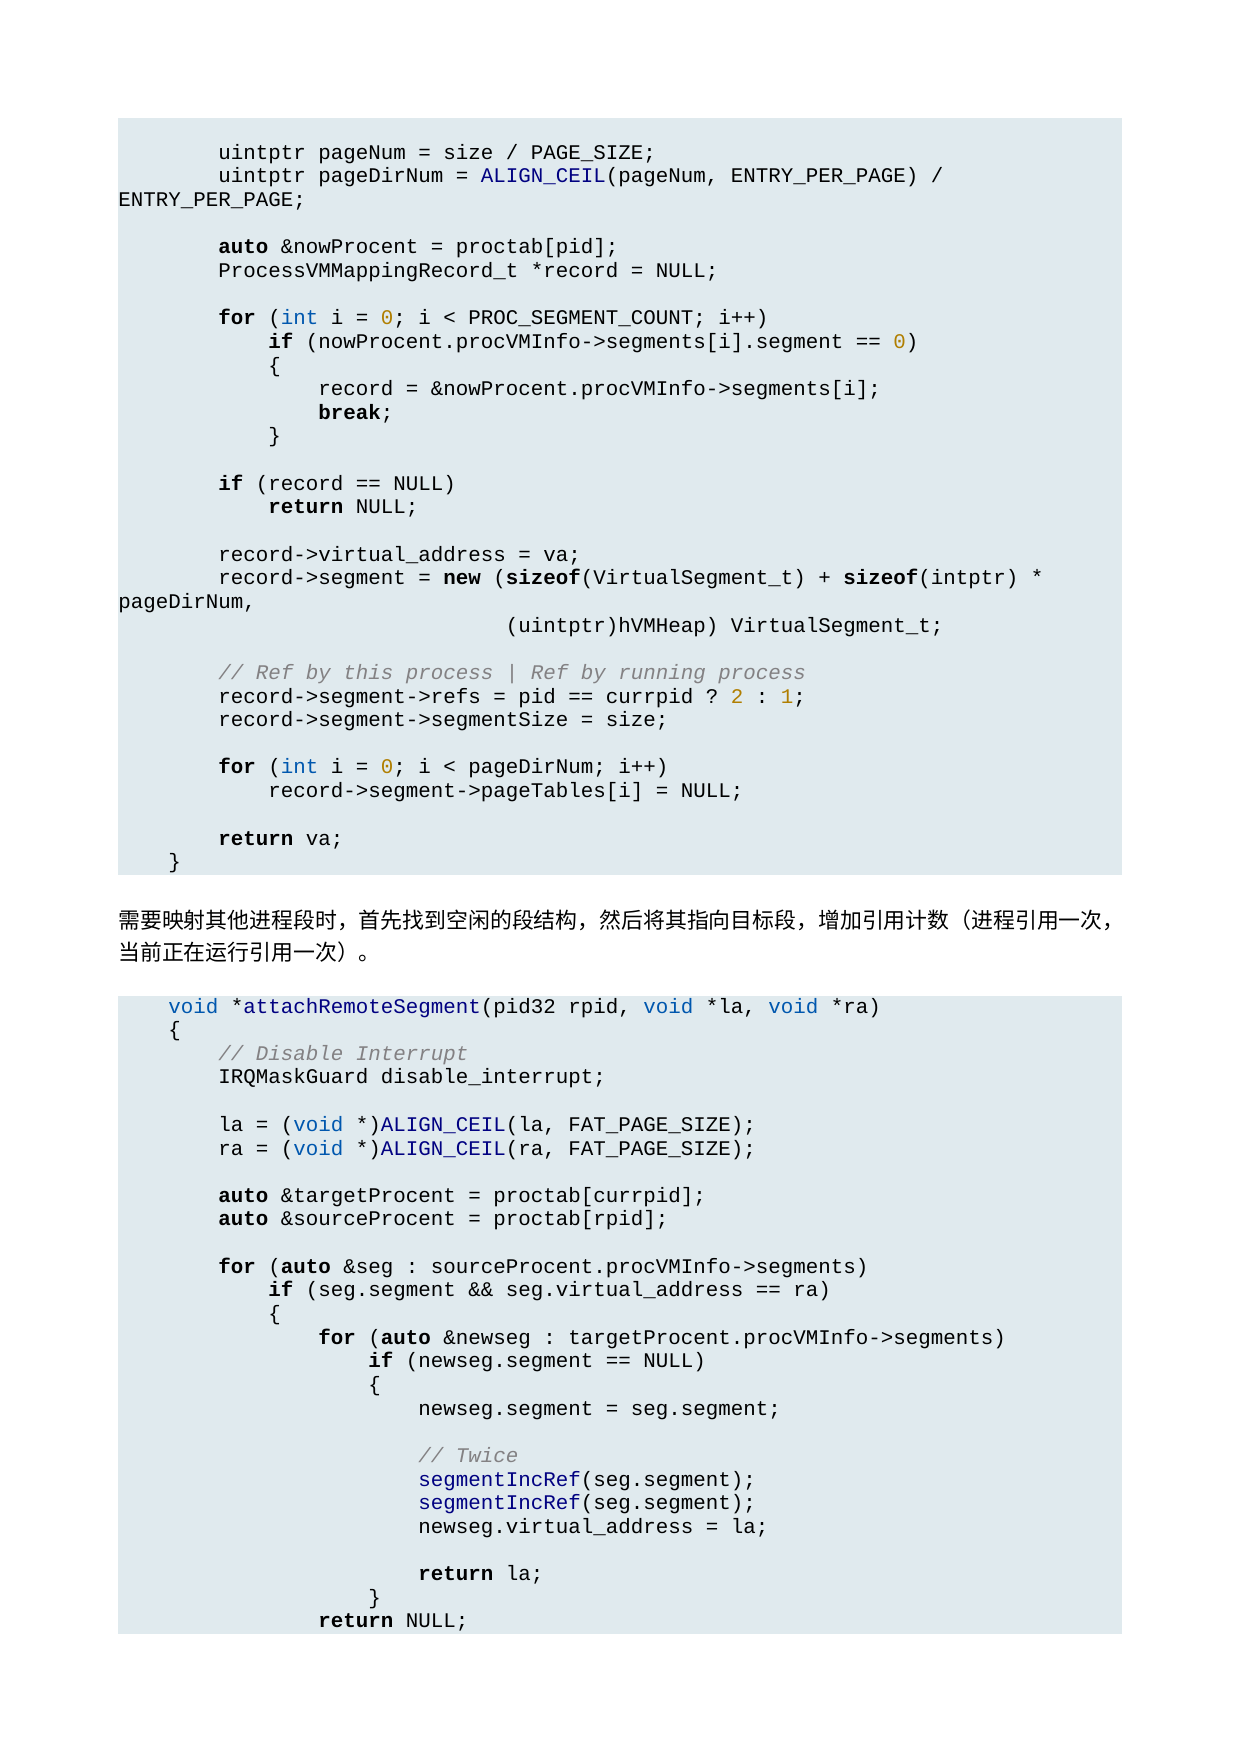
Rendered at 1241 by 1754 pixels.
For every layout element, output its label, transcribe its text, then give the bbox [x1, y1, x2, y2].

text ra = (void *)ALIGN_CEIL(ra, FAT_PAGE_SIZE); [118, 1137, 1122, 1161]
text 需要映射其他进程段时，首先找到空闲的段结构，然后将其指向目标段，增加引用计数（进程引用一次，当前正在运行引用一次）。 [118, 903, 1122, 967]
text IRQMaskGuard disable_interrupt; [118, 1067, 1122, 1090]
text newseg.segment = seg.segment; [118, 1398, 1122, 1421]
text uintptr pageNum = size / PAGE_SIZE; [118, 142, 1122, 165]
text if (nowProcent.procVMInfo->segments[i].segment == 0) [118, 331, 1122, 354]
text } [118, 426, 1122, 449]
text segmentIncRef(seg.segment); [118, 1492, 1122, 1516]
text if (newseg.segment == NULL) [118, 1350, 1122, 1374]
text if (seg.segment && seg.virtual_address == ra) [118, 1279, 1122, 1303]
text return la; [118, 1563, 1122, 1587]
text (uintptr)hVMHeap) VirtualSegment_t; [118, 615, 1122, 638]
text auto &nowProcent = proctab[pid]; [118, 236, 1122, 260]
text // Ref by this process | Ref by running process [118, 662, 1122, 686]
text record->segment->segmentSize = size; [118, 709, 1122, 733]
text ProcessVMMappingRecord_t *record = NULL; [118, 260, 1122, 284]
text auto &sourceProcent = proctab[rpid]; [118, 1208, 1122, 1232]
text } [118, 1587, 1122, 1610]
text segmentIncRef(seg.segment); [118, 1468, 1122, 1492]
text for (auto &newseg : targetProcent.procVMInfo->segments) [118, 1327, 1122, 1350]
text if (record == NULL) [118, 473, 1122, 496]
text newseg.virtual_address = la; [118, 1516, 1122, 1539]
text // Twice [118, 1445, 1122, 1468]
text record->segment->refs = pid == currpid ? 2 : 1; [118, 686, 1122, 709]
text auto &targetProcent = proctab[currpid]; [118, 1185, 1122, 1208]
text void *attachRemoteSegment(pid32 rpid, void *la, void *ra) [118, 996, 1122, 1019]
text record->segment = new (sizeof(VirtualSegment_t) + sizeof(intptr) * pageDirNum, [118, 567, 1122, 615]
text return NULL; [118, 496, 1122, 520]
text for (int i = 0; i < PROC_SEGMENT_COUNT; i++) [118, 307, 1122, 331]
text record = &nowProcent.procVMInfo->segments[i]; [118, 378, 1122, 402]
text for (auto &seg : sourceProcent.procVMInfo->segments) [118, 1256, 1122, 1279]
text uintptr pageDirNum = ALIGN_CEIL(pageNum, ENTRY_PER_PAGE) / ENTRY_PER_PAGE; [118, 165, 1122, 213]
text return va; [118, 827, 1122, 851]
text for (int i = 0; i < pageDirNum; i++) [118, 757, 1122, 780]
text } [118, 851, 1122, 875]
text { [118, 354, 1122, 378]
text { [118, 1303, 1122, 1327]
text return NULL; [118, 1610, 1122, 1634]
text record->segment->pageTables[i] = NULL; [118, 780, 1122, 804]
text { [118, 1019, 1122, 1043]
text // Disable Interrupt [118, 1043, 1122, 1067]
text break; [118, 402, 1122, 426]
text { [118, 1374, 1122, 1398]
text la = (void *)ALIGN_CEIL(la, FAT_PAGE_SIZE); [118, 1114, 1122, 1137]
text record->virtual_address = va; [118, 544, 1122, 567]
